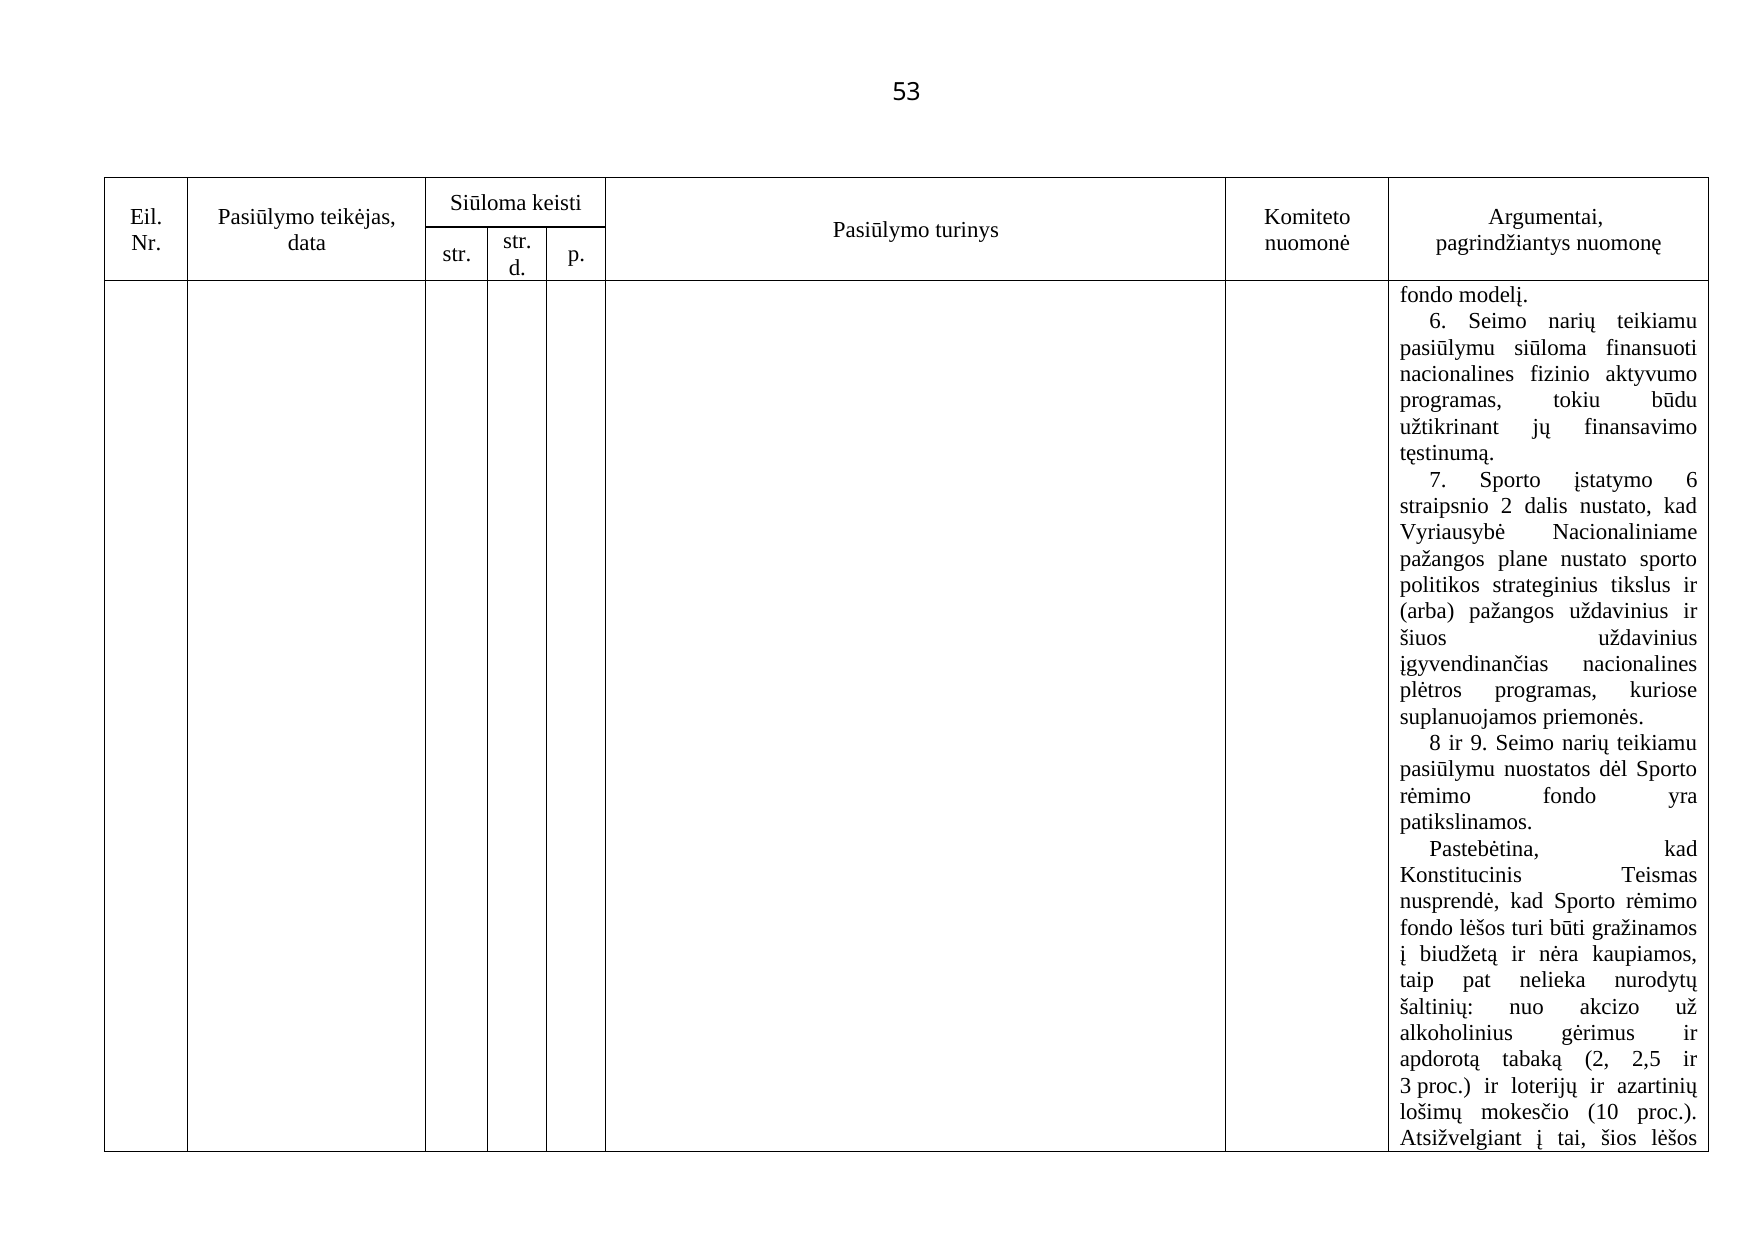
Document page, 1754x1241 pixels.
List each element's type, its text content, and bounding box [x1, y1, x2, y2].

table_cell str. d. [488, 228, 546, 280]
table_header Argumentai, pagrindžiantys nuomonę [1389, 178, 1708, 280]
table_header Pasiūlymo turinys [606, 178, 1225, 280]
table_cell str. [426, 228, 487, 280]
table_cell [105, 281, 187, 1151]
table_cell [547, 281, 605, 1151]
table_header Komiteto nuomonė [1226, 178, 1388, 280]
table_cell [426, 281, 487, 1151]
table_cell [1226, 281, 1388, 1151]
table_cell [488, 281, 546, 1151]
table_cell [188, 281, 425, 1151]
table_cell fondo modelį. 6. Seimo narių teikiamu pasiūlymu siūloma finansuoti nacionalines fizinio aktyvumo programas, tokiu būdu užtikrinant jų finansavimo tęstinumą. 7. Sporto įstatymo 6 straipsnio 2 dalis nustato, kad Vyriausybė Nacionaliniame pažangos plane nustato sporto politikos strateginius tikslus ir (arba) pažangos uždavinius ir šiuos uždavinius įgyvendinančias nacionalines plėtros programas, kuriose suplanuojamos priemonės. 8 ir 9. Seimo narių teikiamu pasiūlymu nuostatos dėl Sporto rėmimo fondo yra patikslinamos. Pastebėtina, kad Konstitucinis Teismas nusprendė, kad Sporto rėmimo fondo lėšos turi būti gražinamos į biudžetą ir nėra kaupiamos, taip pat nelieka nurodytų šaltinių: nuo akcizo už alkoholinius gėrimus ir apdorotą tabaką (2, 2,5 ir 3 proc.) ir loterijų ir azartinių lošimų mokesčio (10 proc.). Atsižvelgiant į tai, šios lėšos [1389, 281, 1708, 1151]
table_header Siūloma keisti [426, 178, 605, 226]
table_header Eil. Nr. [105, 178, 187, 280]
table_cell [606, 281, 1225, 1151]
table_cell p. [547, 228, 605, 280]
table_header Pasiūlymo teikėjas, data [188, 178, 425, 280]
